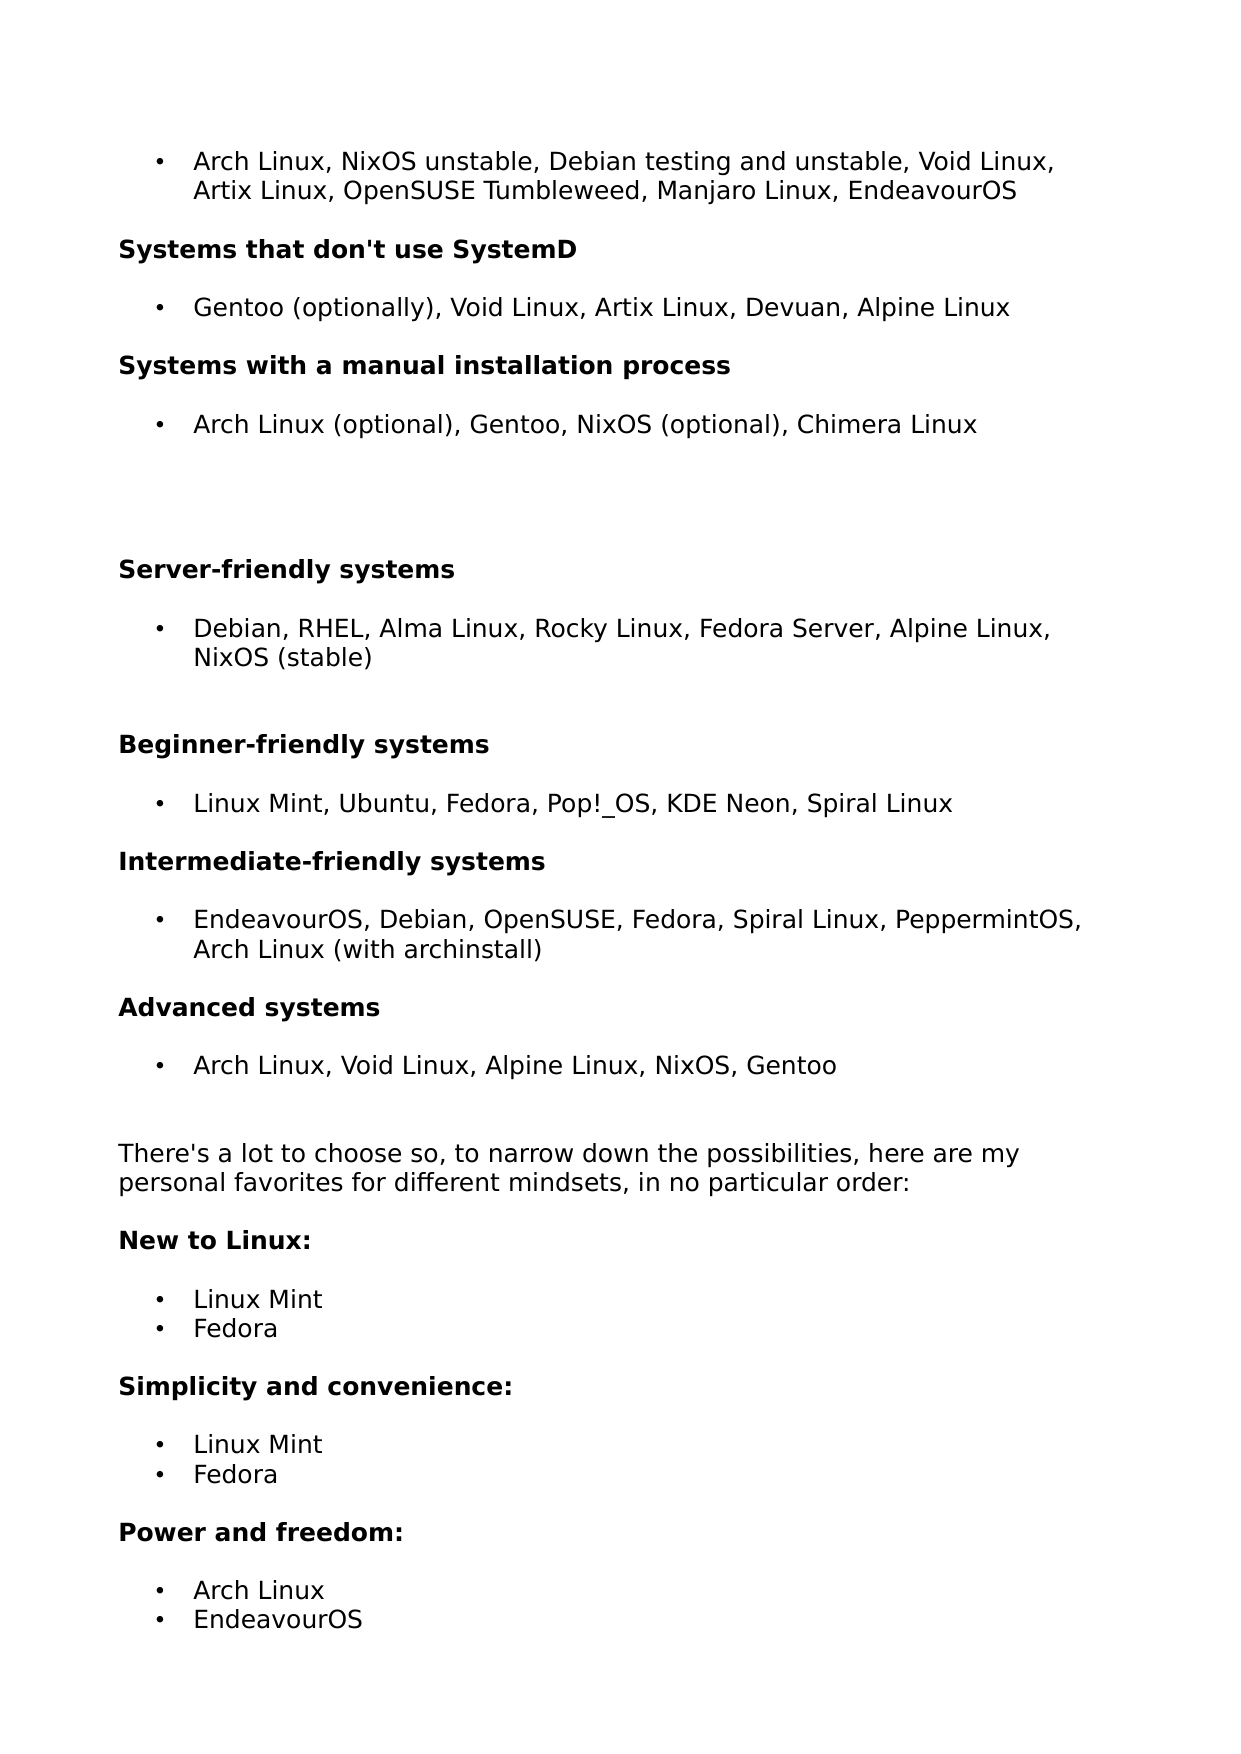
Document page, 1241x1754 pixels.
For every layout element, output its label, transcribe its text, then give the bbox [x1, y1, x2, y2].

list Arch Linux [156, 1576, 1122, 1606]
list Linux Mint, Ubuntu, Fedora, Pop!_OS, KDE Neon, Spiral Linux [156, 789, 1122, 818]
text Advanced systems [118, 993, 1122, 1022]
list Linux Mint [156, 1431, 1122, 1460]
text Server-friendly systems [118, 556, 1122, 585]
text New to Linux: [118, 1226, 1122, 1256]
list Fedora [156, 1314, 1122, 1343]
list Linux Mint [156, 1285, 1122, 1314]
list Arch Linux, NixOS unstable, Debian testing and unstable, Void Linux, Artix Linux, OpenSUSE Tumbleweed, Manjaro Linux, EndeavourOS [156, 147, 1122, 206]
text Beginner-friendly systems [118, 731, 1122, 760]
list EndeavourOS [156, 1606, 1122, 1635]
text Simplicity and convenience: [118, 1372, 1122, 1401]
text Systems with a manual installation process [118, 351, 1122, 381]
list Fedora [156, 1460, 1122, 1489]
text Systems that don't use SystemD [118, 235, 1122, 264]
text Intermediate-friendly systems [118, 847, 1122, 876]
list Gentoo (optionally), Void Linux, Artix Linux, Devuan, Alpine Linux [156, 293, 1122, 322]
list EndeavourOS, Debian, OpenSUSE, Fedora, Spiral Linux, PeppermintOS, Arch Linux (with archinstall) [156, 906, 1122, 964]
text Power and freedom: [118, 1518, 1122, 1547]
text There's a lot to choose so, to narrow down the possibilities, here are my personal favorites for different mindsets, in no particular order: [118, 1110, 1122, 1197]
list Arch Linux, Void Linux, Alpine Linux, NixOS, Gentoo [156, 1051, 1122, 1081]
list Arch Linux (optional), Gentoo, NixOS (optional), Chimera Linux [156, 410, 1122, 439]
list Debian, RHEL, Alma Linux, Rocky Linux, Fedora Server, Alpine Linux, NixOS (stable) [156, 614, 1122, 672]
